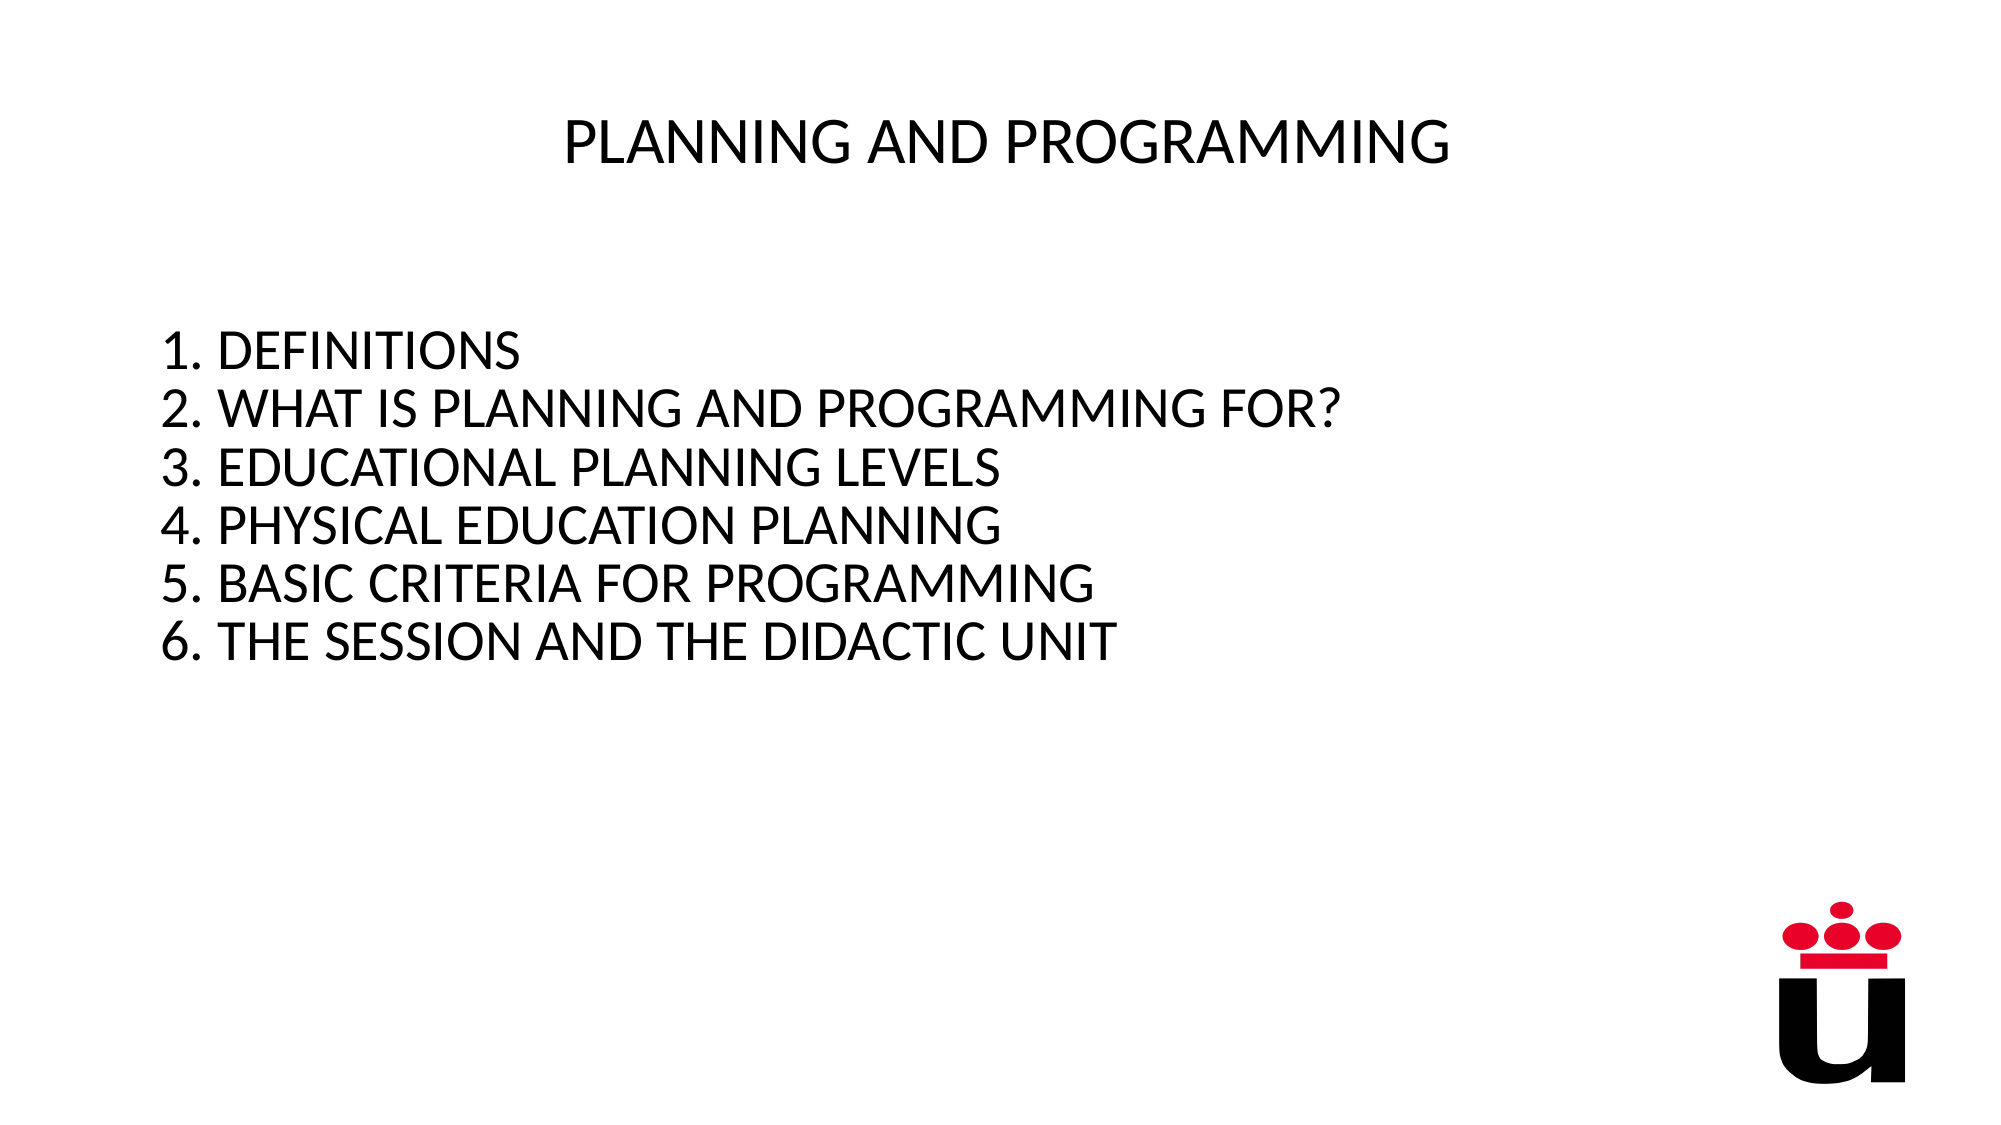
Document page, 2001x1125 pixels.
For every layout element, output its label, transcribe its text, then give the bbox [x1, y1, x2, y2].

picture [1646, 887, 2000, 1104]
text_box 1. DEFINITIONS 2. WHAT IS PLANNING AND PROGRAMMING FOR? 3. EDUCATIONAL PLANNING LEVELS 4. PHYSICAL EDUCATION PLANNING 5. BASIC CRITERIA FOR PROGRAMMING 6. THE SESSION AND THE DIDACTIC UNIT [145, 318, 1863, 758]
title PLANNING AND PROGRAMMING [99, 45, 1900, 230]
